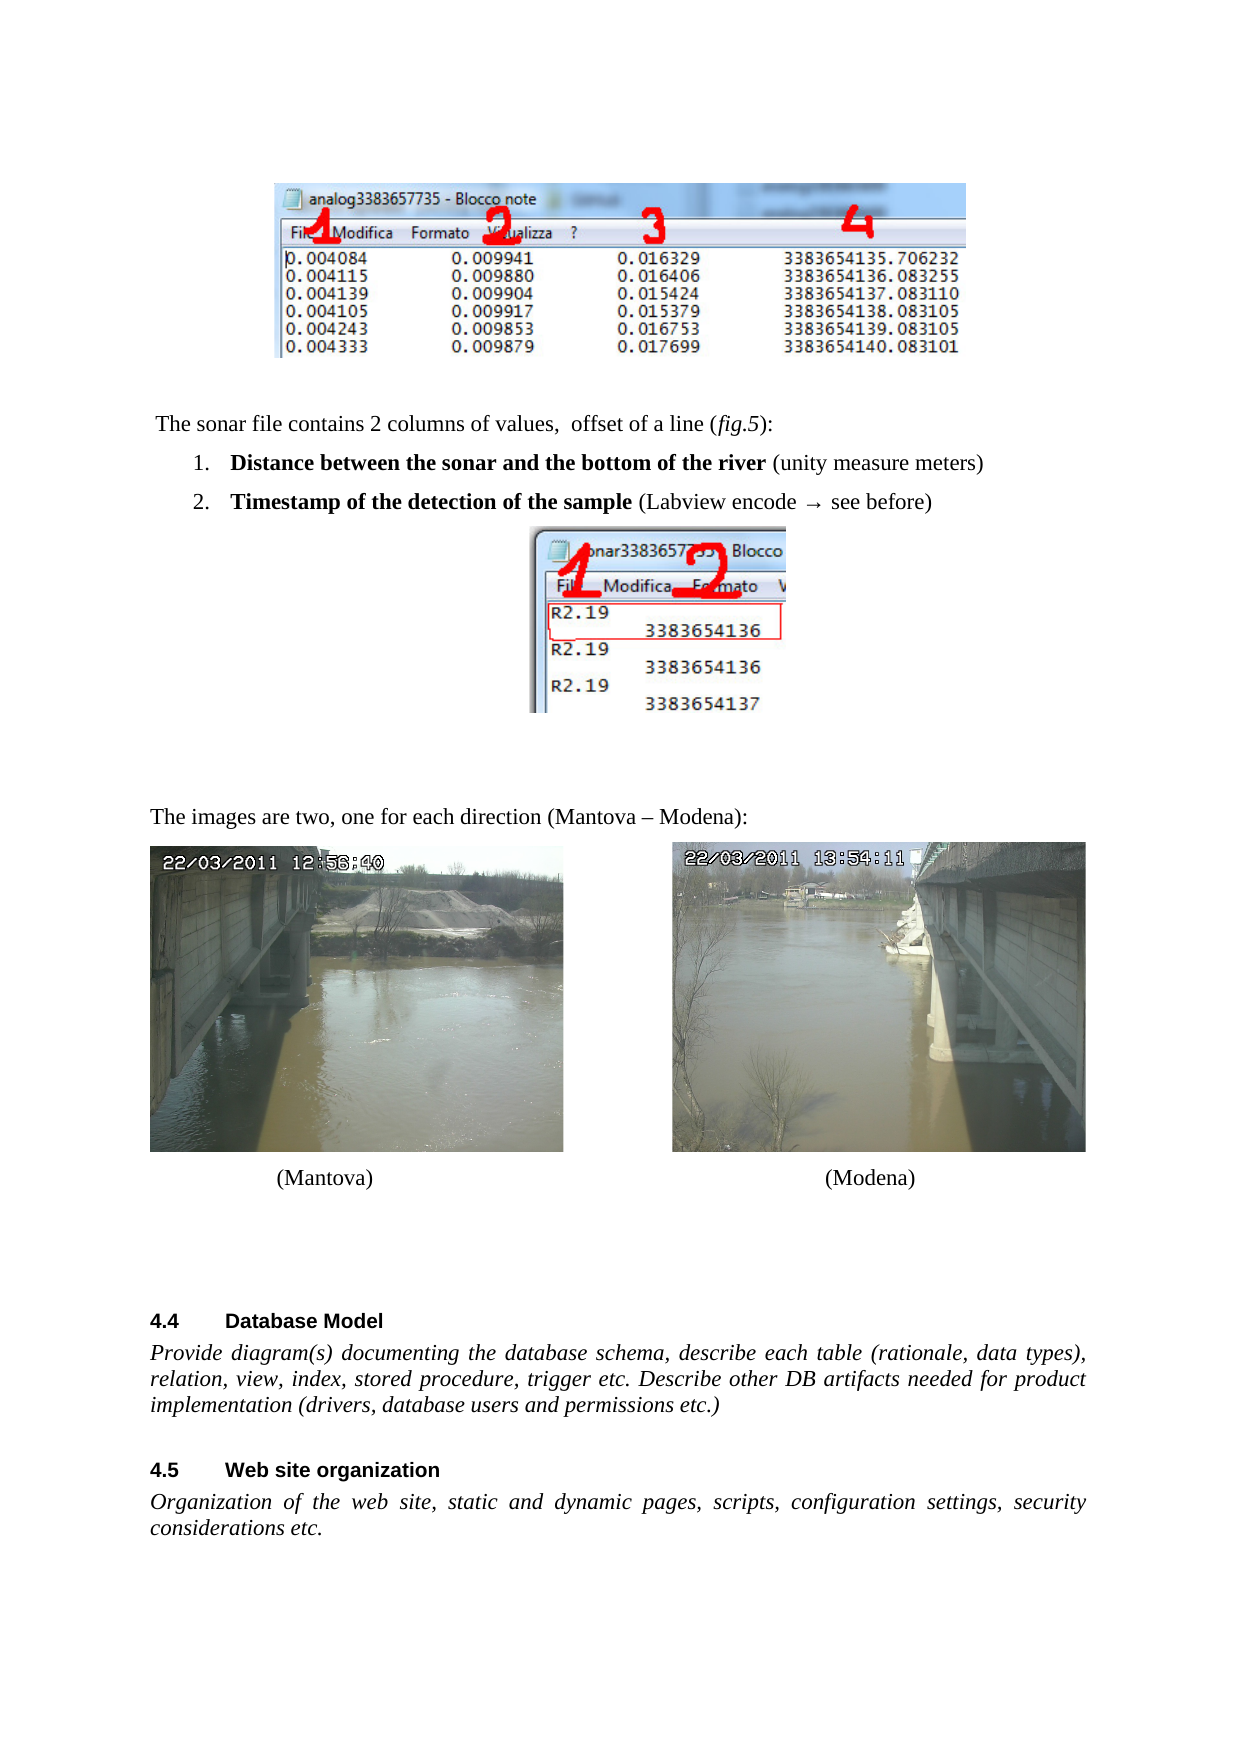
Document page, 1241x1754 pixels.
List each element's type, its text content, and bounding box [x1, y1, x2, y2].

picture [274, 183, 966, 358]
text The sonar file contains 2 columns of values, offset of a line (fig.5): [155, 410, 1090, 437]
list Timestamp of the detection of the sample (Labview encode → see before) [193, 488, 1090, 514]
subtitle Web site organization [150, 1457, 1090, 1482]
text Organization of the web site, static and dynamic pages, scripts, configuration settings, security considerations etc. [150, 1488, 1090, 1541]
picture [672, 842, 1086, 1152]
text Provide diagram(s) documenting the database schema, describe each table (rationale, data types), relation, view, index, stored procedure, trigger etc. Describe other DB artifacts needed for product implementation (drivers, database users and permissions etc.) [150, 1339, 1090, 1418]
list Distance between the sonar and the bottom of the river (unity measure meters) [193, 449, 1090, 475]
text The images are two, one for each direction (Mantova – Modena): [150, 803, 1090, 829]
subtitle Database Model [150, 1307, 1090, 1332]
picture [150, 846, 564, 1152]
text (Mantova) (Modena) [150, 1164, 1090, 1191]
picture [529, 526, 786, 713]
